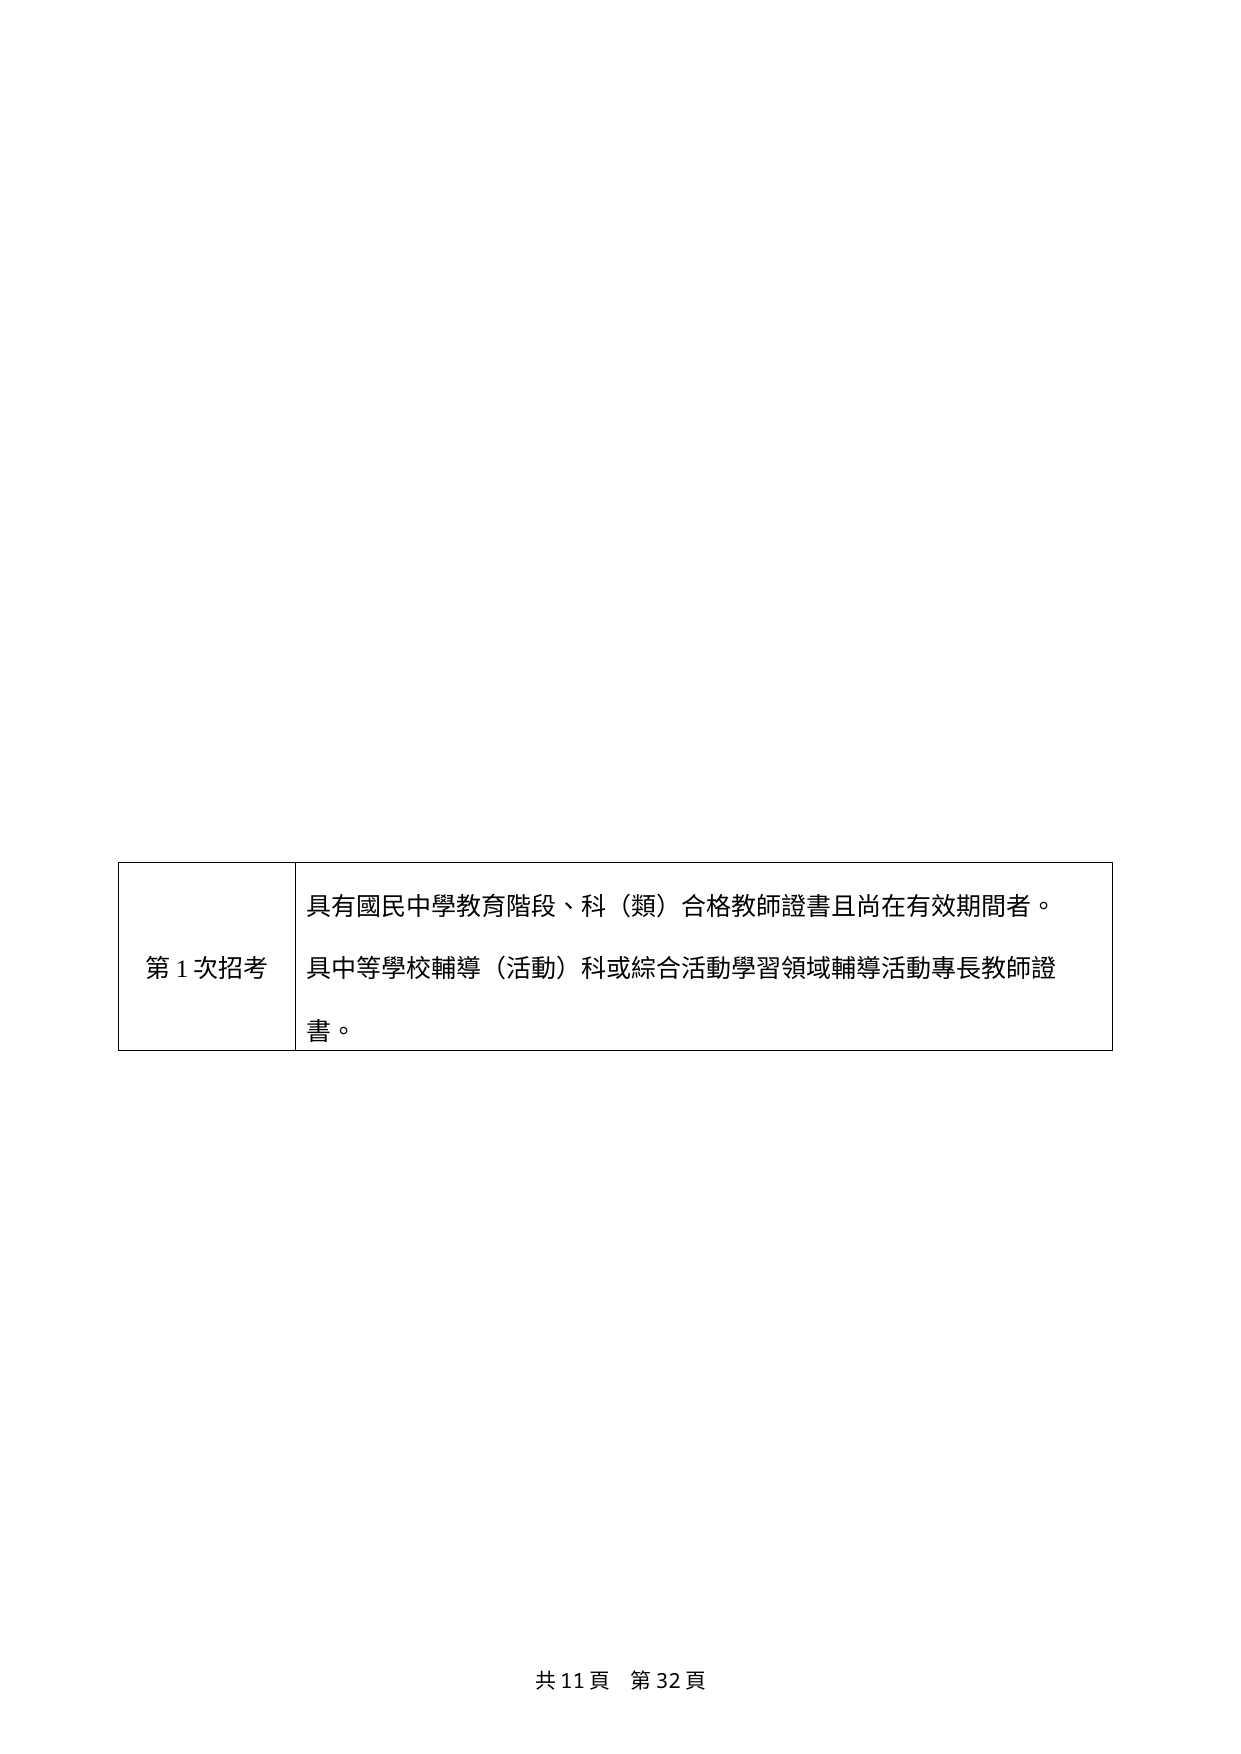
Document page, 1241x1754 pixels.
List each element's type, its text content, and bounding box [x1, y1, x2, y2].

table_header 具有國民中學教育階段、科（類）合格教師證書且尚在有效期間者。 具中等學校輔導（活動）科或綜合活動學習領域輔導活動專長教師證書。 [296, 863, 1112, 1050]
table_header 第1次招考 [119, 863, 295, 1050]
